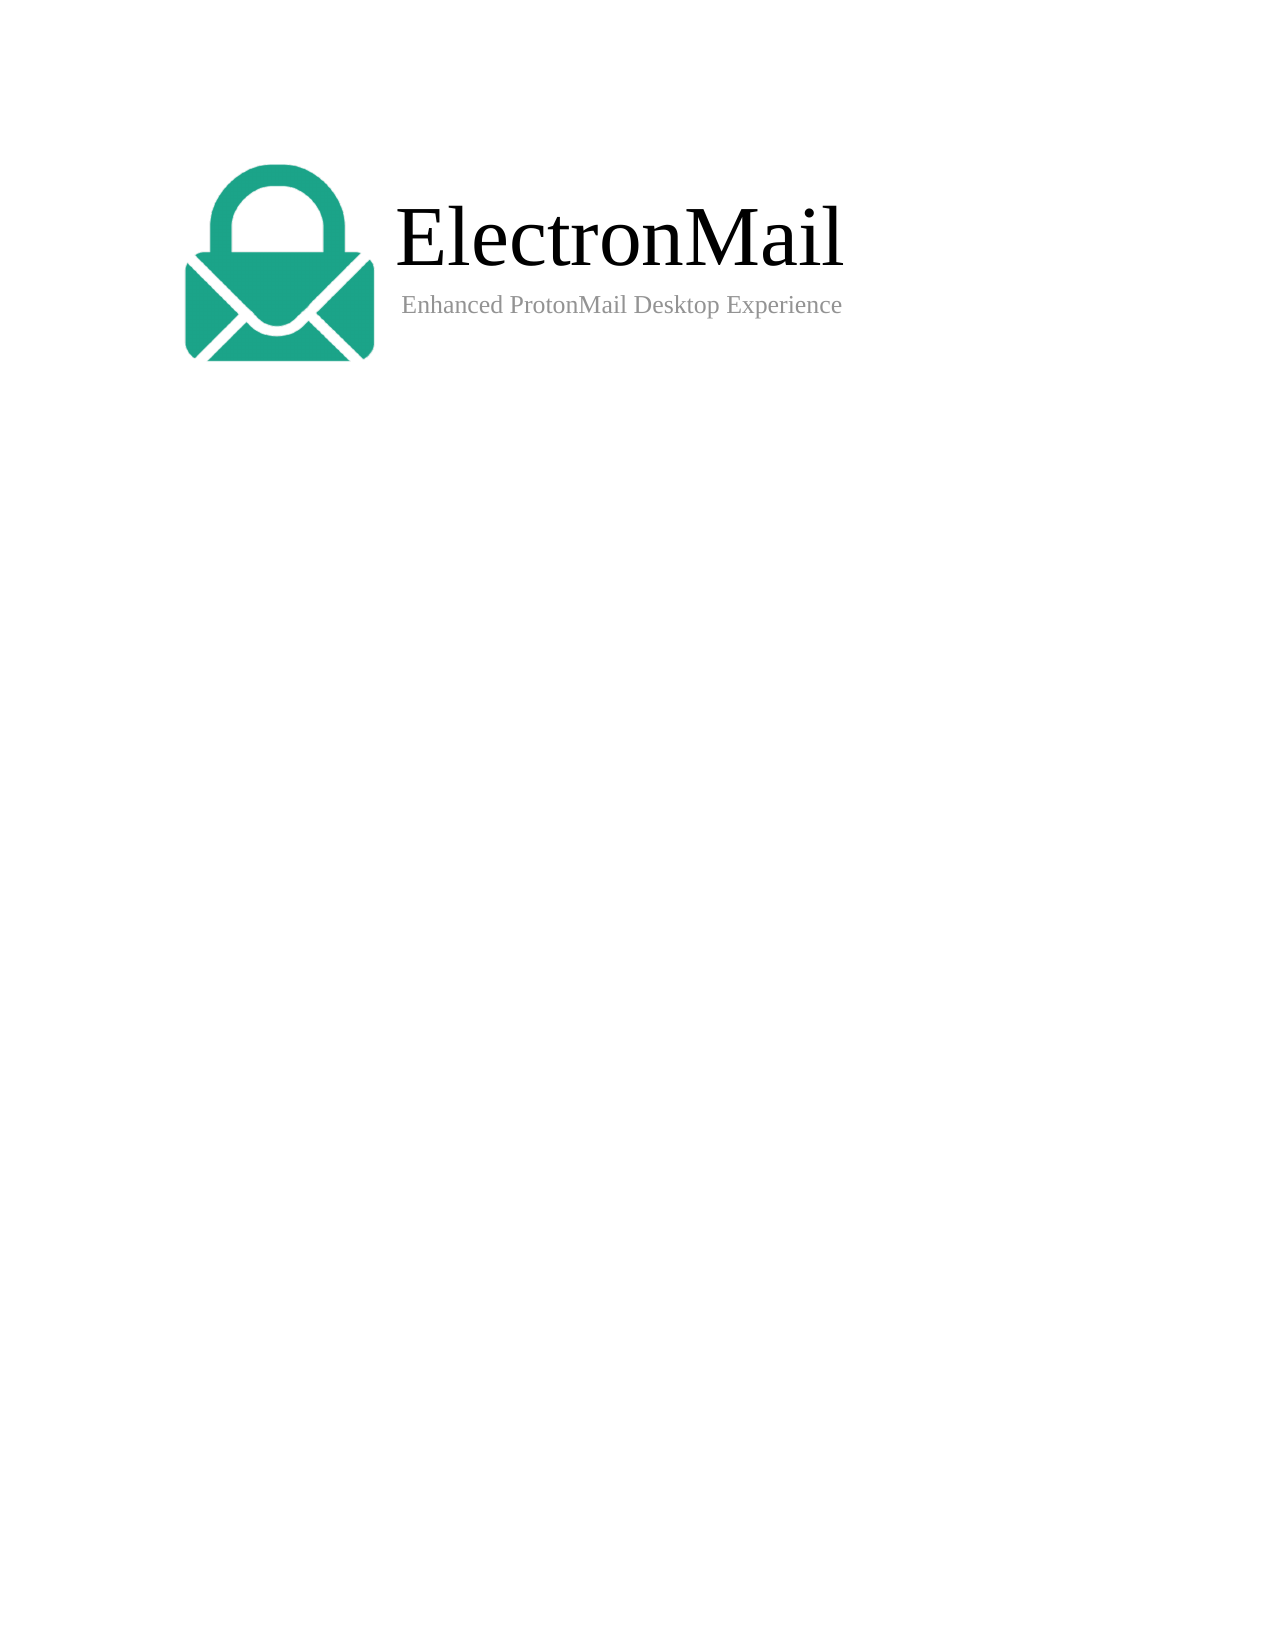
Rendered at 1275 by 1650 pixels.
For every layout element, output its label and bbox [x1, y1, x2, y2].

picture [166, 150, 392, 376]
